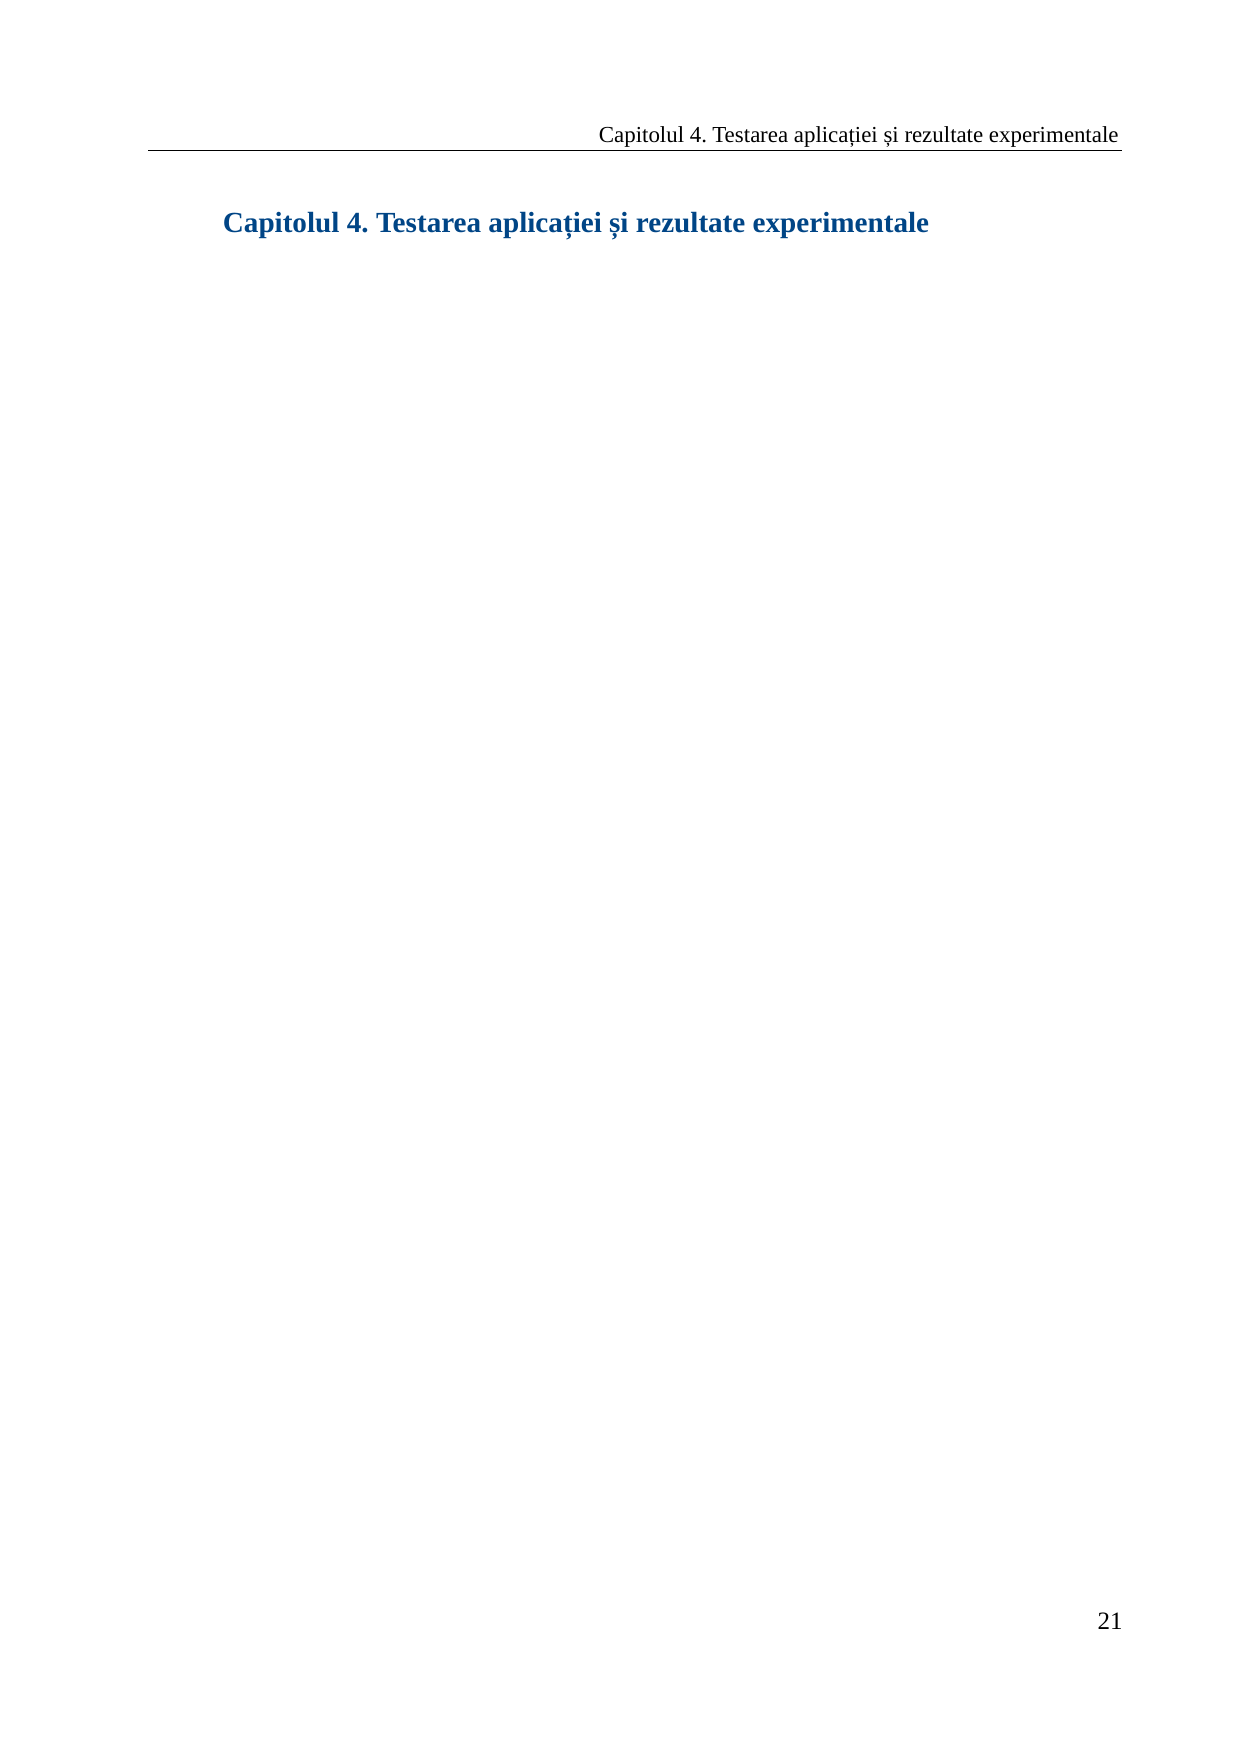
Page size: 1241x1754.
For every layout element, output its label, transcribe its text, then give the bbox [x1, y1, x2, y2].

subtitle Testarea aplicației și rezultate experimentale [148, 205, 1122, 238]
